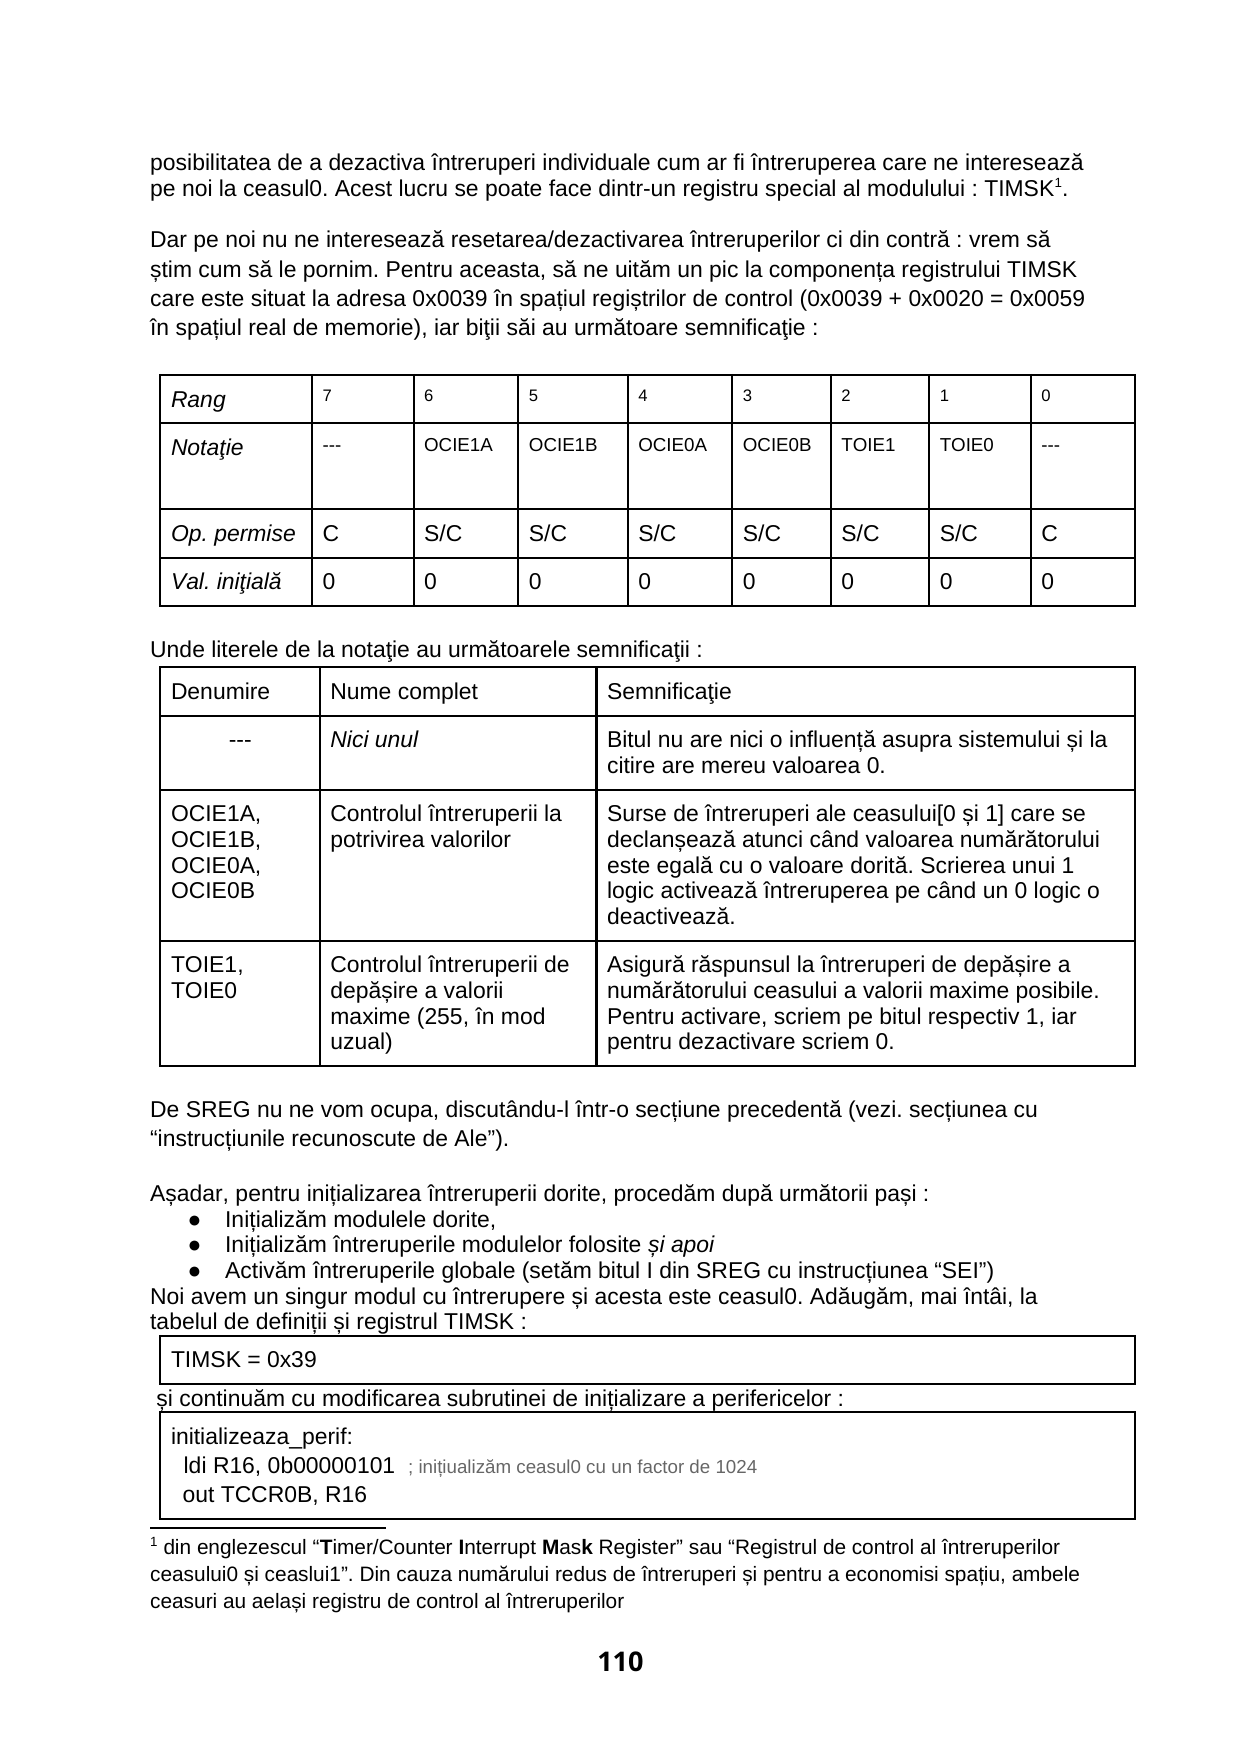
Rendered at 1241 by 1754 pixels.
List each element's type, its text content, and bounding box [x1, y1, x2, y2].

table_cell S/C [519, 510, 627, 557]
table_cell Controlul întreruperii de depășire a valorii maxime (255, în mod uzual) [321, 942, 595, 1065]
table_cell OCIE1B [519, 424, 627, 508]
table_header 0 [1032, 376, 1134, 422]
table_cell --- [313, 424, 413, 508]
table_cell 0 [1032, 559, 1134, 605]
table_header Nume complet [321, 668, 595, 714]
list Inițializăm modulele dorite, [187, 1207, 1091, 1232]
text Așadar, pentru inițializarea întreruperii dorite, procedăm după următorii pași : [150, 1181, 1091, 1207]
table_cell C [313, 510, 413, 557]
text Noi avem un singur modul cu întrerupere și acesta este ceasul0. Adăugăm, mai întâi, la tabelul de definiții și registrul TIMSK : [150, 1283, 1091, 1335]
table_header 5 [519, 376, 627, 422]
text Unde literele de la notaţie au următoarele semnificaţii : [150, 637, 1091, 662]
table_header 7 [313, 376, 413, 422]
table_cell Surse de întreruperi ale ceasului[0 și 1] care se declanșează atunci când valoarea numărătorului este egală cu o valoare dorită. Scrierea unui 1 logic activează întreruperea pe când un 0 logic o deactivează. [598, 791, 1134, 940]
table_header initializeaza_perif: ldi R16, 0b00000101 ; inițiualizăm ceasul0 cu un factor de 1024 out TCCR0B, R16 [161, 1413, 1134, 1518]
text și continuăm cu modificarea subrutinei de inițializare a perifericelor : [150, 1385, 1091, 1411]
table_header 4 [629, 376, 731, 422]
table_header Denumire [161, 668, 319, 714]
table_cell 0 [832, 559, 928, 605]
text De SREG nu ne vom ocupa, discutându-l într-o secțiune precedentă (vezi. secțiunea cu “instrucțiunile recunoscute de Ale”). [150, 1097, 1091, 1152]
table_cell C [1032, 510, 1134, 557]
table_header 3 [733, 376, 830, 422]
table_cell OCIE0A [629, 424, 731, 508]
table_cell Bitul nu are nici o influență asupra sistemului și la citire are mereu valoarea 0. [598, 717, 1134, 789]
text posibilitatea de a dezactiva întreruperi individuale cum ar fi întreruperea care ne interesează pe noi la ceasul0. Acest lucru se poate face dintr-un registru special al modulului : TIMSK. [150, 150, 1091, 201]
list Activăm întreruperile globale (setăm bitul I din SREG cu instrucțiunea “SEI”) [187, 1258, 1091, 1283]
table_cell OCIE1A [415, 424, 517, 508]
table_cell OCIE1A, OCIE1B, OCIE0A, OCIE0B [161, 791, 319, 940]
table_cell S/C [832, 510, 928, 557]
text din englezescul “Timer/Counter Interrupt Mask Register” sau “Registrul de control al întreruperilor ceasului0 și ceaslui1”. Din cauza numărului redus de întreruperi și pentru a economisi spațiu, ambele ceasuri au aelași registru de control al întreruperilor [150, 1534, 1091, 1613]
table_cell 0 [930, 559, 1030, 605]
table_cell 0 [415, 559, 517, 605]
table_cell Notaţie [161, 424, 311, 508]
table_cell --- [161, 717, 319, 789]
table_cell TOIE0 [930, 424, 1030, 508]
table_cell S/C [415, 510, 517, 557]
table_header Semnificaţie [598, 668, 1134, 714]
list Inițializăm întreruperile modulelor folosite și apoi [187, 1232, 1091, 1258]
table_cell S/C [629, 510, 731, 557]
table_cell 0 [313, 559, 413, 605]
table_header Rang [161, 376, 311, 422]
table_cell Controlul întreruperii la potrivirea valorilor [321, 791, 595, 940]
table_cell --- [1032, 424, 1134, 508]
table_cell S/C [930, 510, 1030, 557]
text Dar pe noi nu ne interesează resetarea/dezactivarea întreruperilor ci din contră : vrem să știm cum să le pornim. Pentru aceasta, să ne uităm un pic la componența registrului TIMSK care este situat la adresa 0x0039 în spațiul regiștrilor de control (0x0039 + 0x0020 = 0x0059 în spațiul real de memorie), iar biţii săi au următoare semnificaţie : [150, 227, 1091, 341]
table_cell TOIE1, TOIE0 [161, 942, 319, 1065]
table_cell Asigură răspunsul la întreruperi de depășire a numărătorului ceasului a valorii maxime posibile. Pentru activare, scriem pe bitul respectiv 1, iar pentru dezactivare scriem 0. [598, 942, 1134, 1065]
table_header 1 [930, 376, 1030, 422]
table_header 2 [832, 376, 928, 422]
table_cell 0 [519, 559, 627, 605]
table_cell 0 [629, 559, 731, 605]
table_cell 0 [733, 559, 830, 605]
table_header TIMSK = 0x39 [161, 1337, 1134, 1383]
table_cell S/C [733, 510, 830, 557]
table_cell Nici unul [321, 717, 595, 789]
table_cell Val. iniţială [161, 559, 311, 605]
table_cell TOIE1 [832, 424, 928, 508]
table_header 6 [415, 376, 517, 422]
table_cell OCIE0B [733, 424, 830, 508]
table_cell Op. permise [161, 510, 311, 557]
